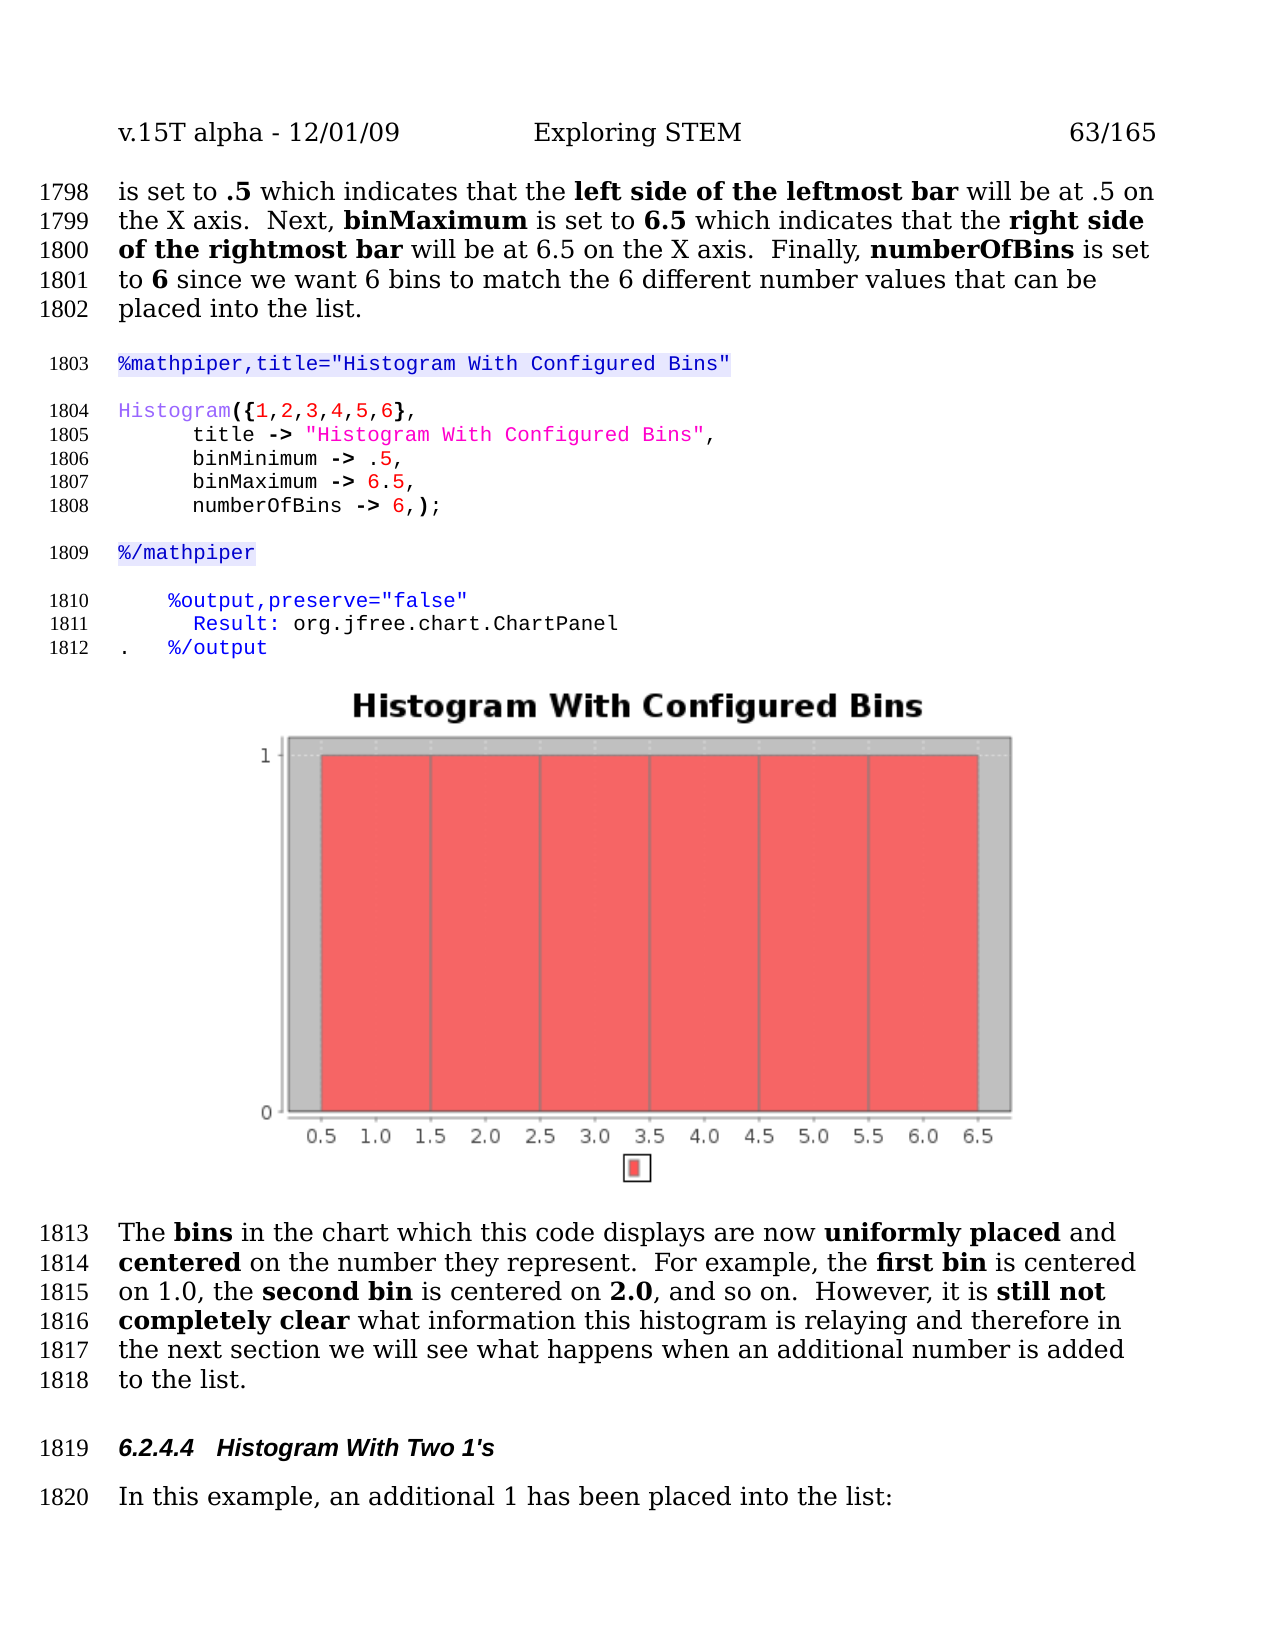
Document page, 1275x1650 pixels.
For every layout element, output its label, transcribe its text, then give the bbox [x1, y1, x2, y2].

text The bins in the chart which this code displays are now uniformly placed and centered on the number they represent. For example, the first bin is centered on 1.0, the second bin is centered on 2.0, and so on. However, it is still not completely clear what information this histogram is relaying and therefore in the next section we will see what happens when an additional number is added to the list. [118, 1218, 1157, 1394]
picture [245, 686, 1030, 1184]
text . %/output [118, 637, 1157, 661]
text is set to .5 which indicates that the left side of the leftmost bar will be at .5 on the X axis. Next, binMaximum is set to 6.5 which indicates that the right side of the rightmost bar will be at 6.5 on the X axis. Finally, numberOfBins is set to 6 since we want 6 bins to match the 6 different number values that can be placed into the list. [118, 177, 1157, 323]
text Histogram({1,2,3,4,5,6}, [118, 400, 1157, 424]
text binMinimum -> .5, [118, 448, 1157, 471]
text Result: org.jfree.chart.ChartPanel [118, 613, 1157, 637]
text %/mathpiper [118, 542, 1157, 566]
text In this example, an additional 1 has been placed into the list: [118, 1483, 1157, 1512]
text %mathpiper,title="Histogram With Configured Bins" [118, 353, 1157, 377]
text binMaximum -> 6.5, [118, 471, 1157, 495]
text %output,preserve="false" [118, 589, 1157, 613]
text title -> "Histogram With Configured Bins", [118, 424, 1157, 448]
text numberOfBins -> 6,); [118, 495, 1157, 519]
subtitle Histogram With Two 1's [118, 1433, 1157, 1462]
